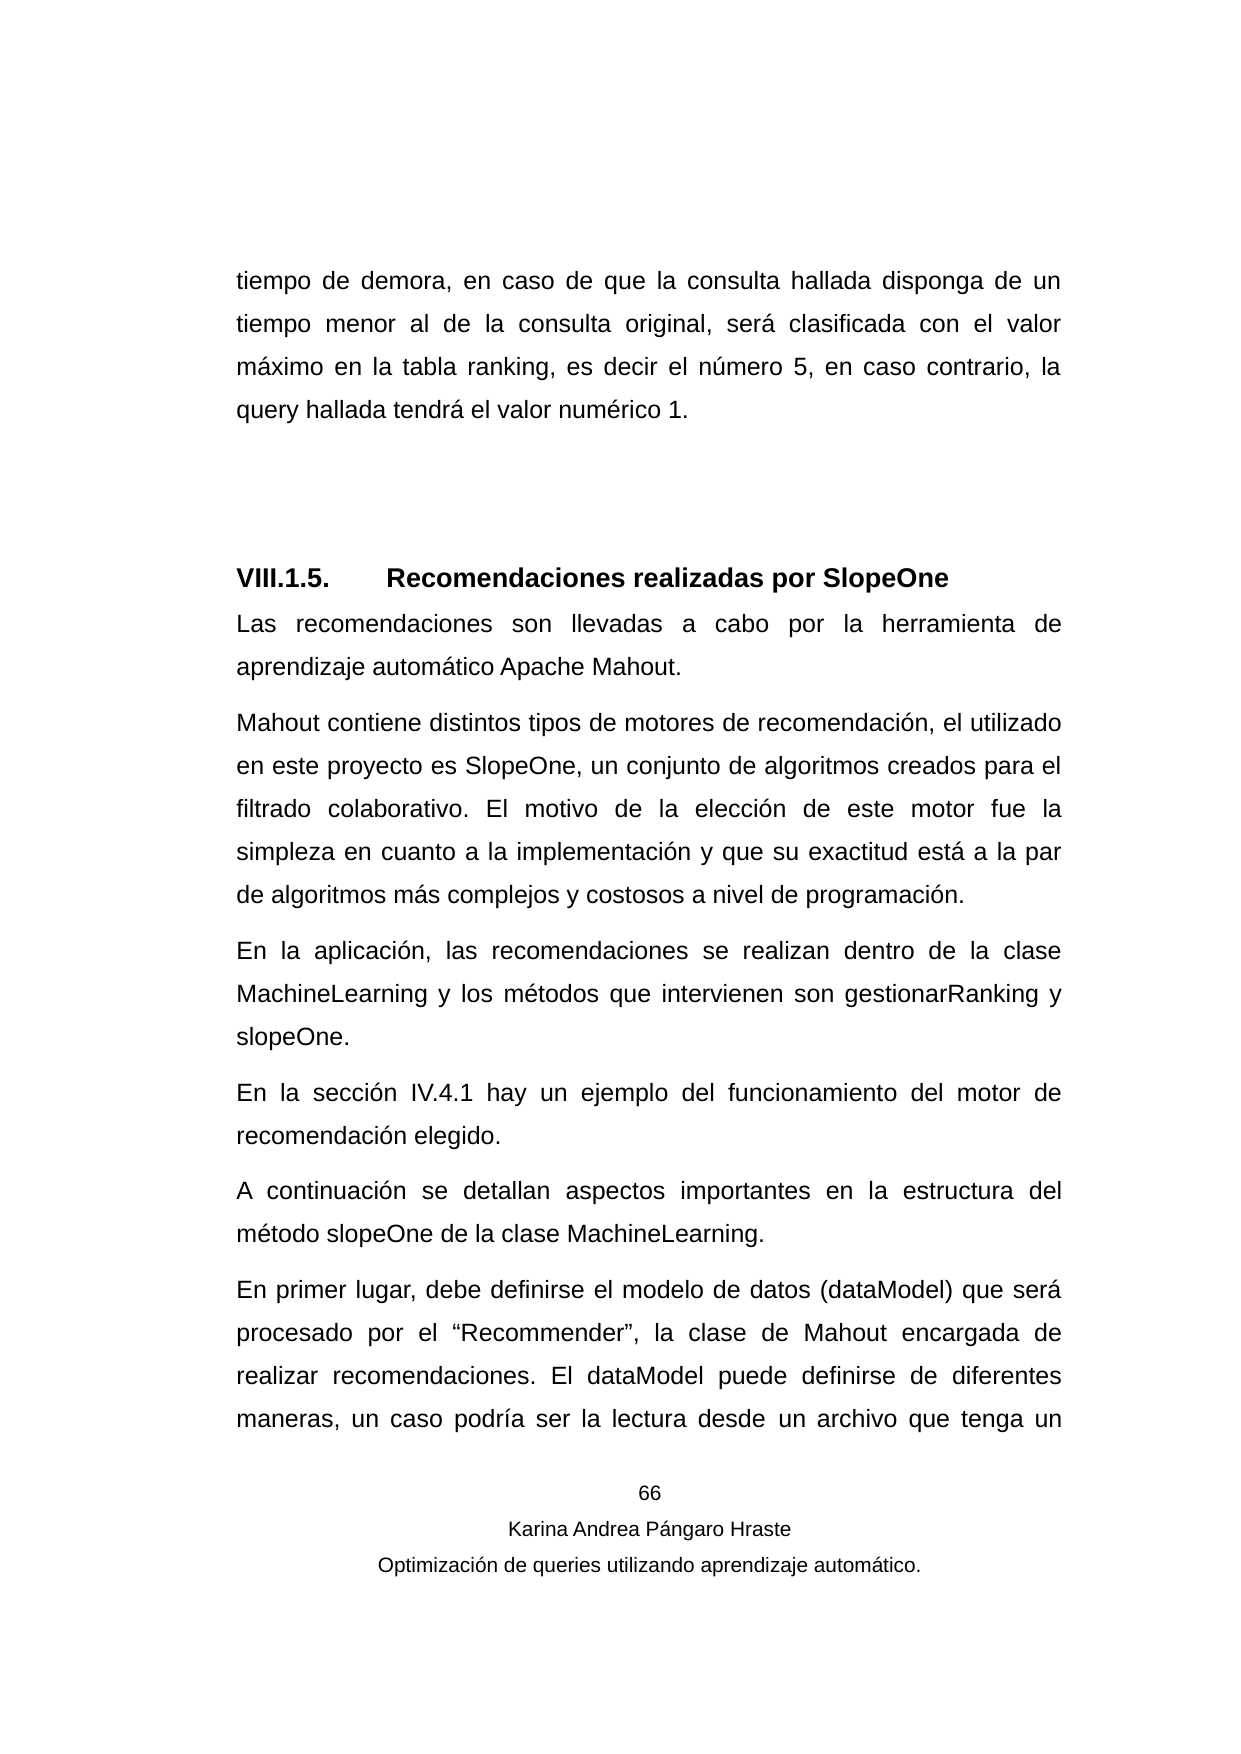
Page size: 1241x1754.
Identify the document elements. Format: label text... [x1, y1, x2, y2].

text En la aplicación, las recomendaciones se realizan dentro de la clase MachineLearning y los métodos que intervienen son gestionarRanking y slopeOne. [236, 936, 1063, 1051]
text En la sección IV.4.1 hay un ejemplo del funcionamiento del motor de recomendación elegido. [236, 1078, 1063, 1149]
text En primer lugar, debe definirse el modelo de datos (dataModel) que será procesado por el “Recommender”, la clase de Mahout encargada de realizar recomendaciones. El dataModel puede definirse de diferentes maneras, un caso podría ser la lectura desde un archivo que tenga un [236, 1275, 1063, 1433]
subtitle Recomendaciones realizadas por SlopeOne [236, 562, 1063, 593]
text A continuación se detallan aspectos importantes en la estructura del método slopeOne de la clase MachineLearning. [236, 1176, 1063, 1248]
text Mahout contiene distintos tipos de motores de recomendación, el utilizado en este proyecto es SlopeOne, un conjunto de algoritmos creados para el filtrado colaborativo. El motivo de la elección de este motor fue la simpleza en cuanto a la implementación y que su exactitud está a la par de algoritmos más complejos y costosos a nivel de programación. [236, 708, 1063, 909]
text Las recomendaciones son llevadas a cabo por la herramienta de aprendizaje automático Apache Mahout. [236, 609, 1063, 681]
text tiempo de demora, en caso de que la consulta hallada disponga de un tiempo menor al de la consulta original, será clasificada con el valor máximo en la tabla ranking, es decir el número 5, en caso contrario, la query hallada tendrá el valor numérico 1. [236, 266, 1063, 424]
